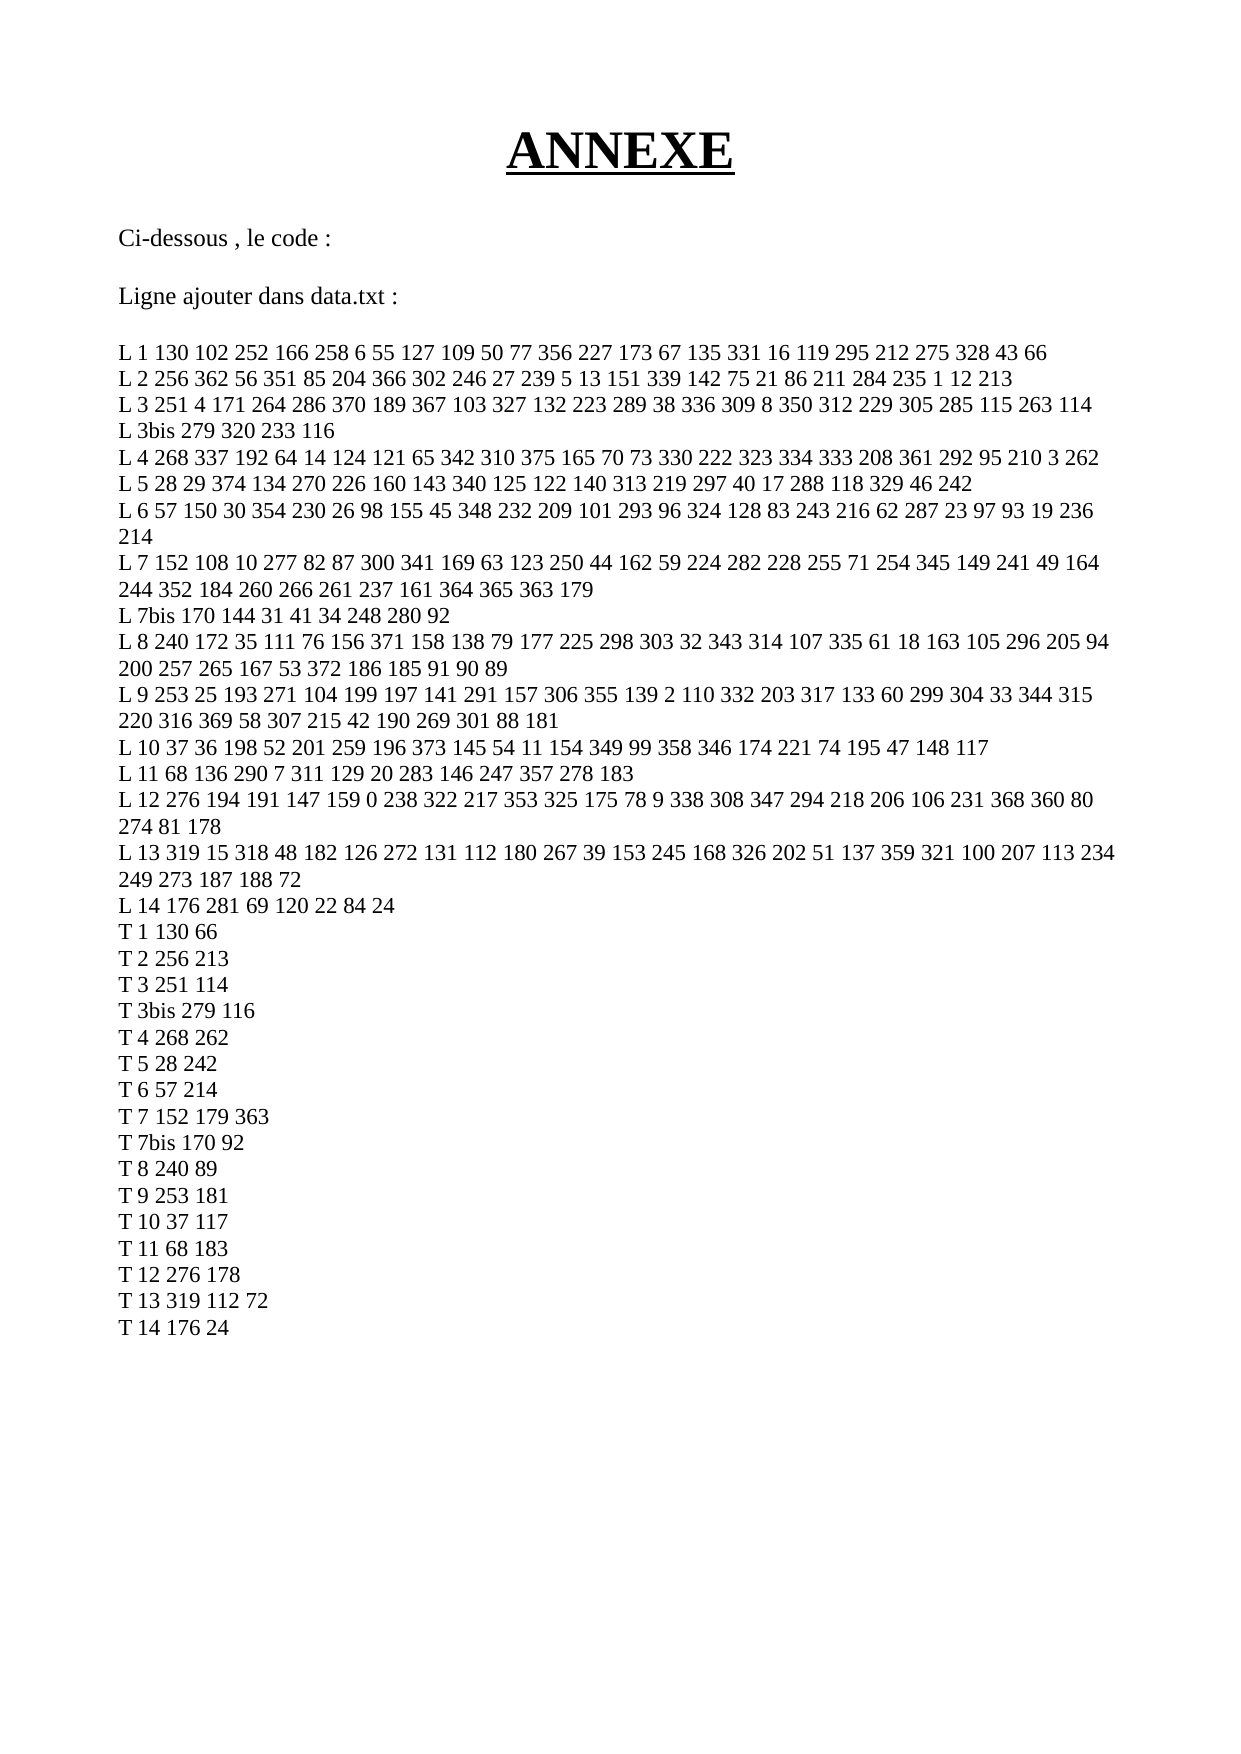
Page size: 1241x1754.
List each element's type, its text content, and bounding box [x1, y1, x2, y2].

text L 1 130 102 252 166 258 6 55 127 109 50 77 356 227 173 67 135 331 16 119 295 212 275 328 43 66 [118, 338, 1122, 365]
text T 4 268 262 [118, 1024, 1122, 1050]
text L 2 256 362 56 351 85 204 366 302 246 27 239 5 13 151 339 142 75 21 86 211 284 235 1 12 213 [118, 365, 1122, 391]
text Ligne ajouter dans data.txt : [118, 281, 1122, 310]
text L 4 268 337 192 64 14 124 121 65 342 310 375 165 70 73 330 222 323 334 333 208 361 292 95 210 3 262 [118, 444, 1122, 470]
text L 3bis 279 320 233 116 [118, 418, 1122, 444]
text T 7bis 170 92 [118, 1129, 1122, 1156]
text T 9 253 181 [118, 1182, 1122, 1208]
text T 5 28 242 [118, 1050, 1122, 1076]
text L 7 152 108 10 277 82 87 300 341 169 63 123 250 44 162 59 224 282 228 255 71 254 345 149 241 49 164 244 352 184 260 266 261 237 161 364 365 363 179 [118, 549, 1122, 602]
text ANNEXE [118, 118, 1122, 180]
text T 3bis 279 116 [118, 997, 1122, 1024]
text L 11 68 136 290 7 311 129 20 283 146 247 357 278 183 [118, 760, 1122, 787]
text L 10 37 36 198 52 201 259 196 373 145 54 11 154 349 99 358 346 174 221 74 195 47 148 117 [118, 734, 1122, 760]
text T 7 152 179 363 [118, 1103, 1122, 1129]
text T 2 256 213 [118, 945, 1122, 971]
text T 14 176 24 [118, 1314, 1122, 1340]
text T 3 251 114 [118, 971, 1122, 997]
text L 5 28 29 374 134 270 226 160 143 340 125 122 140 313 219 297 40 17 288 118 329 46 242 [118, 470, 1122, 497]
text L 12 276 194 191 147 159 0 238 322 217 353 325 175 78 9 338 308 347 294 218 206 106 231 368 360 80 274 81 178 [118, 787, 1122, 839]
text L 13 319 15 318 48 182 126 272 131 112 180 267 39 153 245 168 326 202 51 137 359 321 100 207 113 234 249 273 187 188 72 [118, 839, 1122, 892]
text T 12 276 178 [118, 1261, 1122, 1287]
text L 9 253 25 193 271 104 199 197 141 291 157 306 355 139 2 110 332 203 317 133 60 299 304 33 344 315 220 316 369 58 307 215 42 190 269 301 88 181 [118, 681, 1122, 734]
text T 1 130 66 [118, 918, 1122, 945]
text L 8 240 172 35 111 76 156 371 158 138 79 177 225 298 303 32 343 314 107 335 61 18 163 105 296 205 94 200 257 265 167 53 372 186 185 91 90 89 [118, 628, 1122, 681]
text L 3 251 4 171 264 286 370 189 367 103 327 132 223 289 38 336 309 8 350 312 229 305 285 115 263 114 [118, 391, 1122, 418]
text L 7bis 170 144 31 41 34 248 280 92 [118, 602, 1122, 628]
text T 10 37 117 [118, 1208, 1122, 1234]
text L 14 176 281 69 120 22 84 24 [118, 892, 1122, 918]
text T 6 57 214 [118, 1076, 1122, 1103]
text Ci-dessous , le code : [118, 223, 1122, 252]
text T 13 319 112 72 [118, 1287, 1122, 1314]
text T 8 240 89 [118, 1156, 1122, 1182]
text T 11 68 183 [118, 1234, 1122, 1261]
text L 6 57 150 30 354 230 26 98 155 45 348 232 209 101 293 96 324 128 83 243 216 62 287 23 97 93 19 236 214 [118, 497, 1122, 549]
